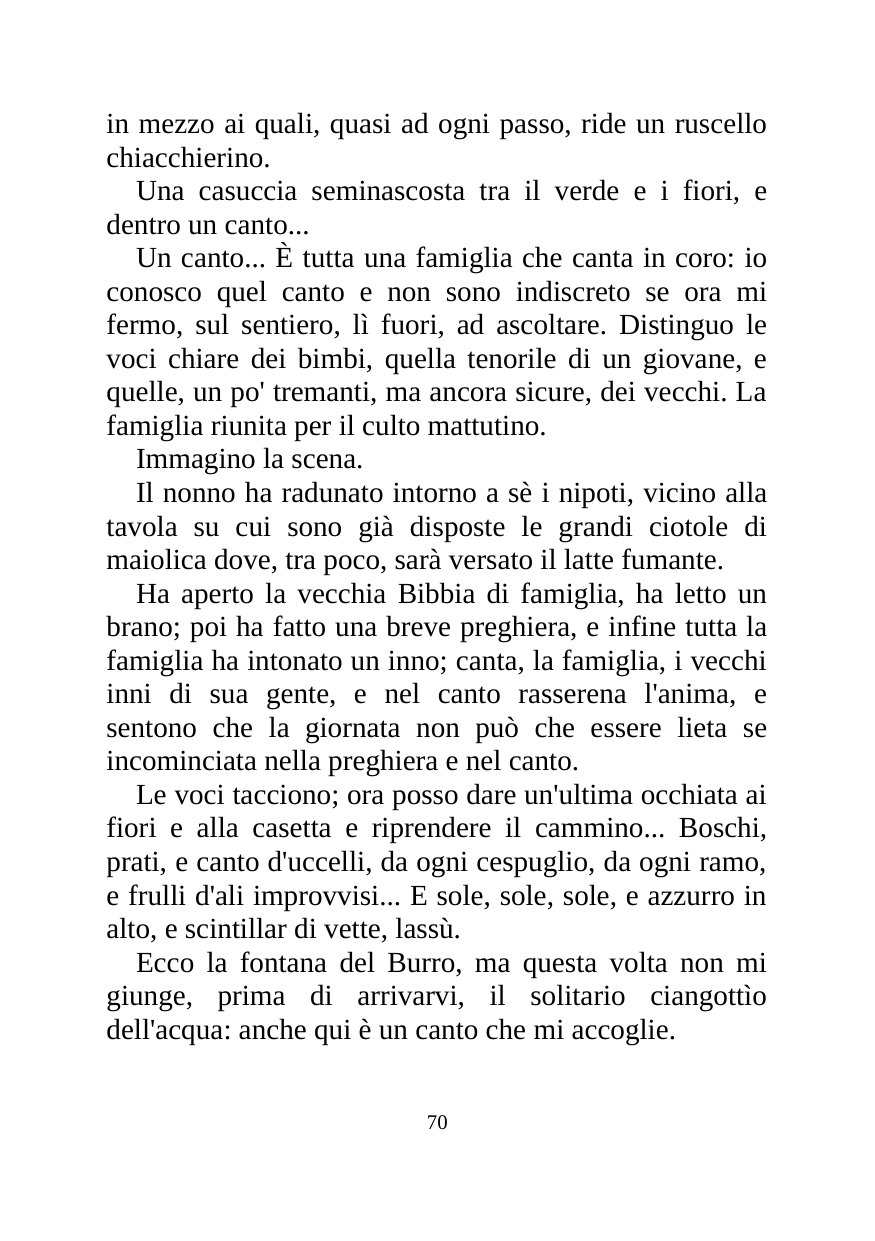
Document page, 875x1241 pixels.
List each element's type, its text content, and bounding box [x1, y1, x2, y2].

text in mezzo ai quali, quasi ad ogni passo, ride un ruscello chiacchierino. [106, 106, 768, 173]
text Ecco la fontana del Burro, ma questa volta non mi giunge, prima di arrivarvi, il solitario ciangottìo dell'acqua: anche qui è un canto che mi accoglie. [106, 945, 768, 1045]
text Il nonno ha radunato intorno a sè i nipoti, vicino alla tavola su cui sono già disposte le grandi ciotole di maiolica dove, tra poco, sarà versato il latte fumante. [106, 475, 768, 576]
text Le voci tacciono; ora posso dare un'ultima occhiata ai fiori e alla casetta e riprendere il cammino... Boschi, prati, e canto d'uccelli, da ogni cespuglio, da ogni ramo, e frulli d'ali improvvisi... E sole, sole, sole, e azzurro in alto, e scintillar di vette, lassù. [106, 777, 768, 945]
text Immagino la scena. [106, 442, 768, 475]
text Un canto... È tutta una famiglia che canta in coro: io conosco quel canto e non sono indiscreto se ora mi fermo, sul sentiero, lì fuori, ad ascoltare. Distinguo le voci chiare dei bimbi, quella tenorile di un giovane, e quelle, un po' tremanti, ma ancora sicure, dei vecchi. La famiglia riunita per il culto mattutino. [106, 240, 768, 442]
text Ha aperto la vecchia Bibbia di famiglia, ha letto un brano; poi ha fatto una breve preghiera, e infine tutta la famiglia ha intonato un inno; canta, la famiglia, i vecchi inni di sua gente, e nel canto rasserena l'anima, e sentono che la giornata non può che essere lieta se incominciata nella preghiera e nel canto. [106, 576, 768, 777]
text Una casuccia seminascosta tra il verde e i fiori, e dentro un canto... [106, 173, 768, 240]
